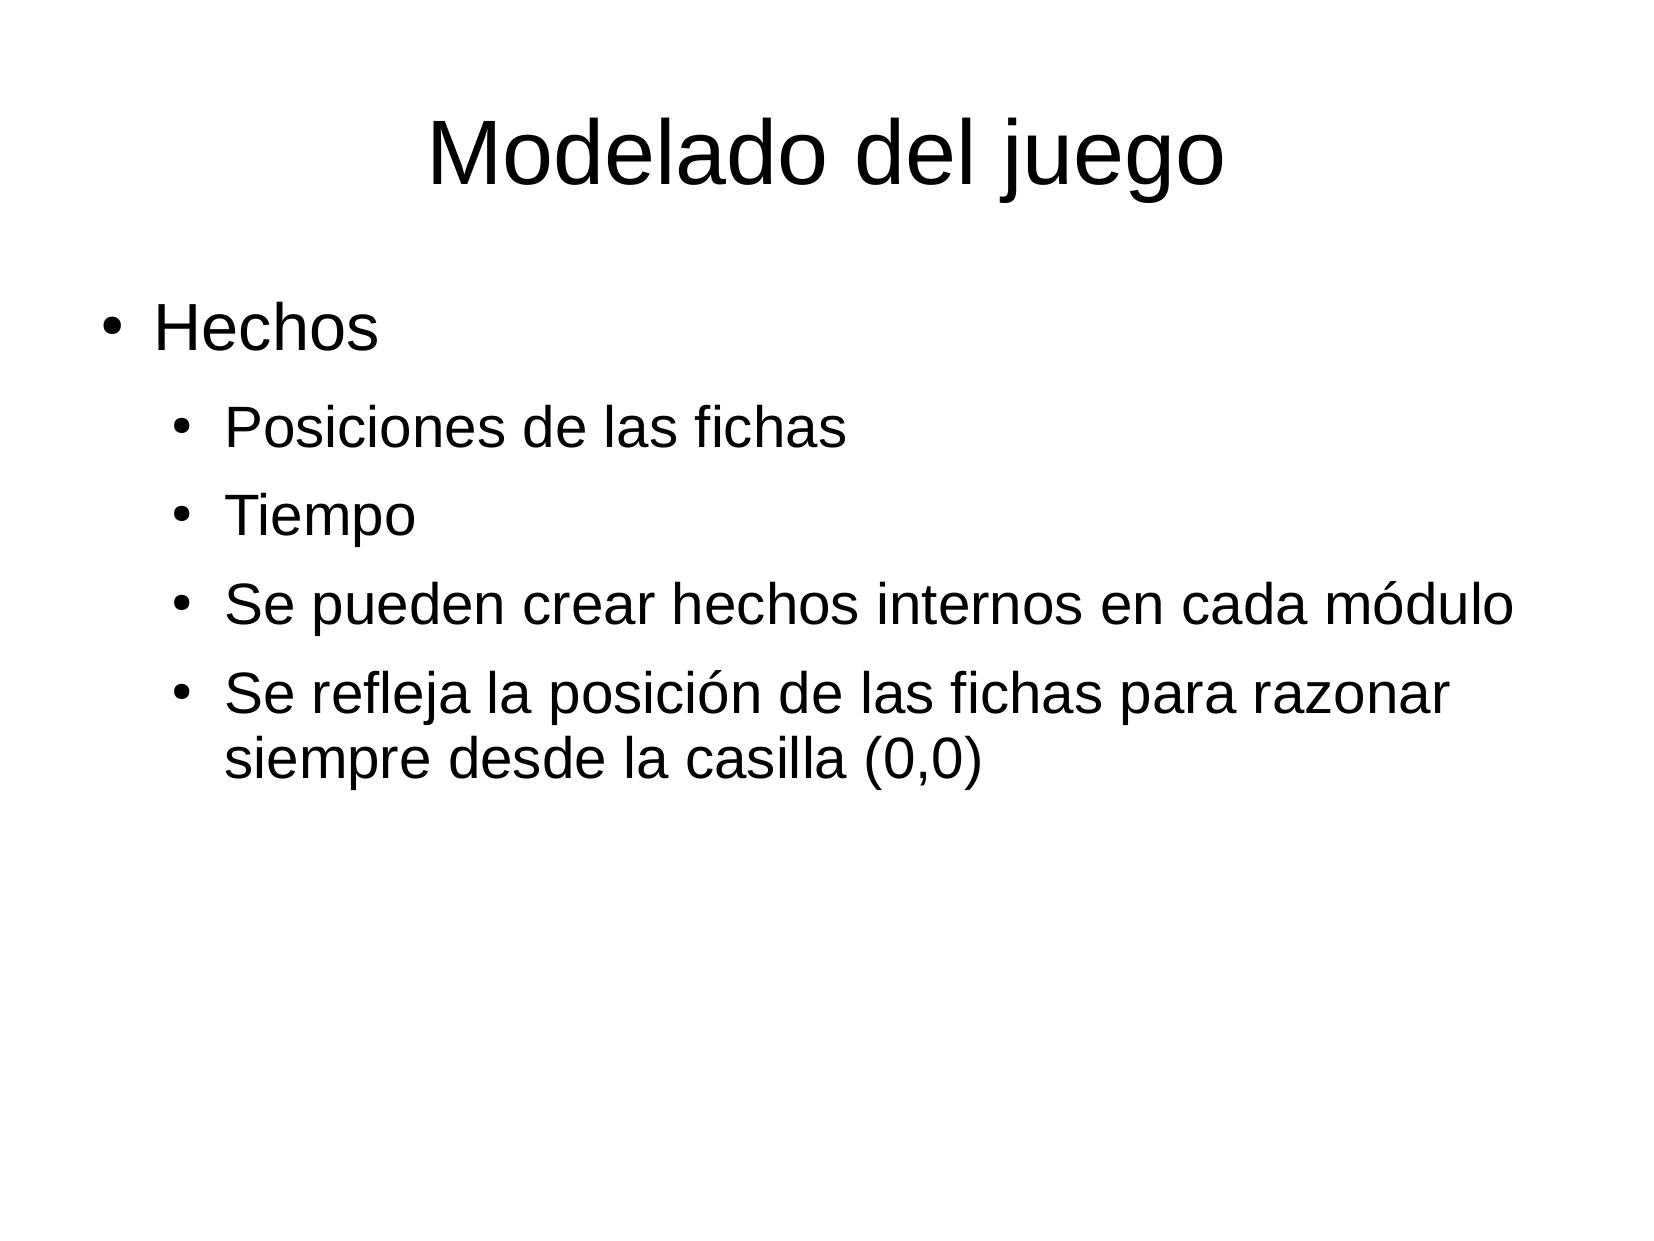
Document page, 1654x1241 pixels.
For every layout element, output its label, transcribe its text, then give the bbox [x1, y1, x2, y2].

title Modelado del juego [82, 49, 1571, 257]
list Hechos Posiciones de las fichas Tiempo Se pueden crear hechos internos en cada módulo Se refleja la posición de las fichas para razonar siempre desde la casilla (0,0) [82, 290, 1571, 1109]
